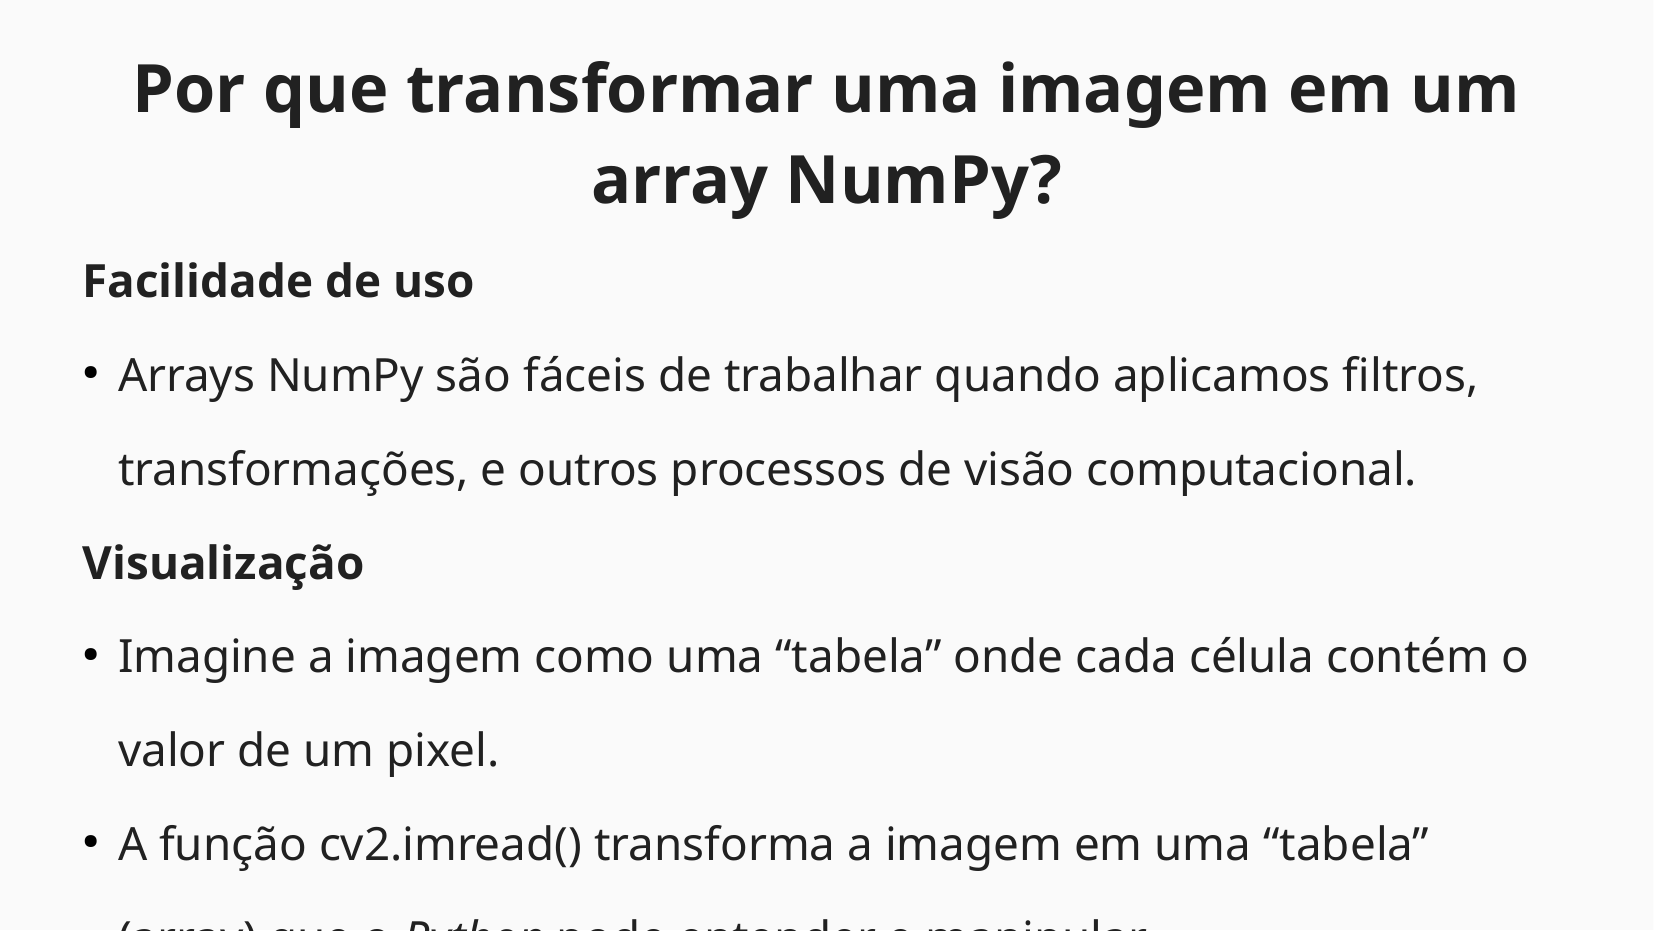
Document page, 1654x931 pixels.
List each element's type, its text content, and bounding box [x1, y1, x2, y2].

title Por que transformar uma imagem em um array NumPy? [82, 41, 1571, 210]
subtitle Facilidade de uso Arrays NumPy são fáceis de trabalhar quando aplicamos filtros, transformações, e outros processos de visão computacional. Visualização Imagine a imagem como uma “tabela” onde cada célula contém o valor de um pixel. A função cv2.imread() transforma a imagem em uma “tabela” (array) que o Python pode entender e manipular. [82, 217, 1571, 890]
